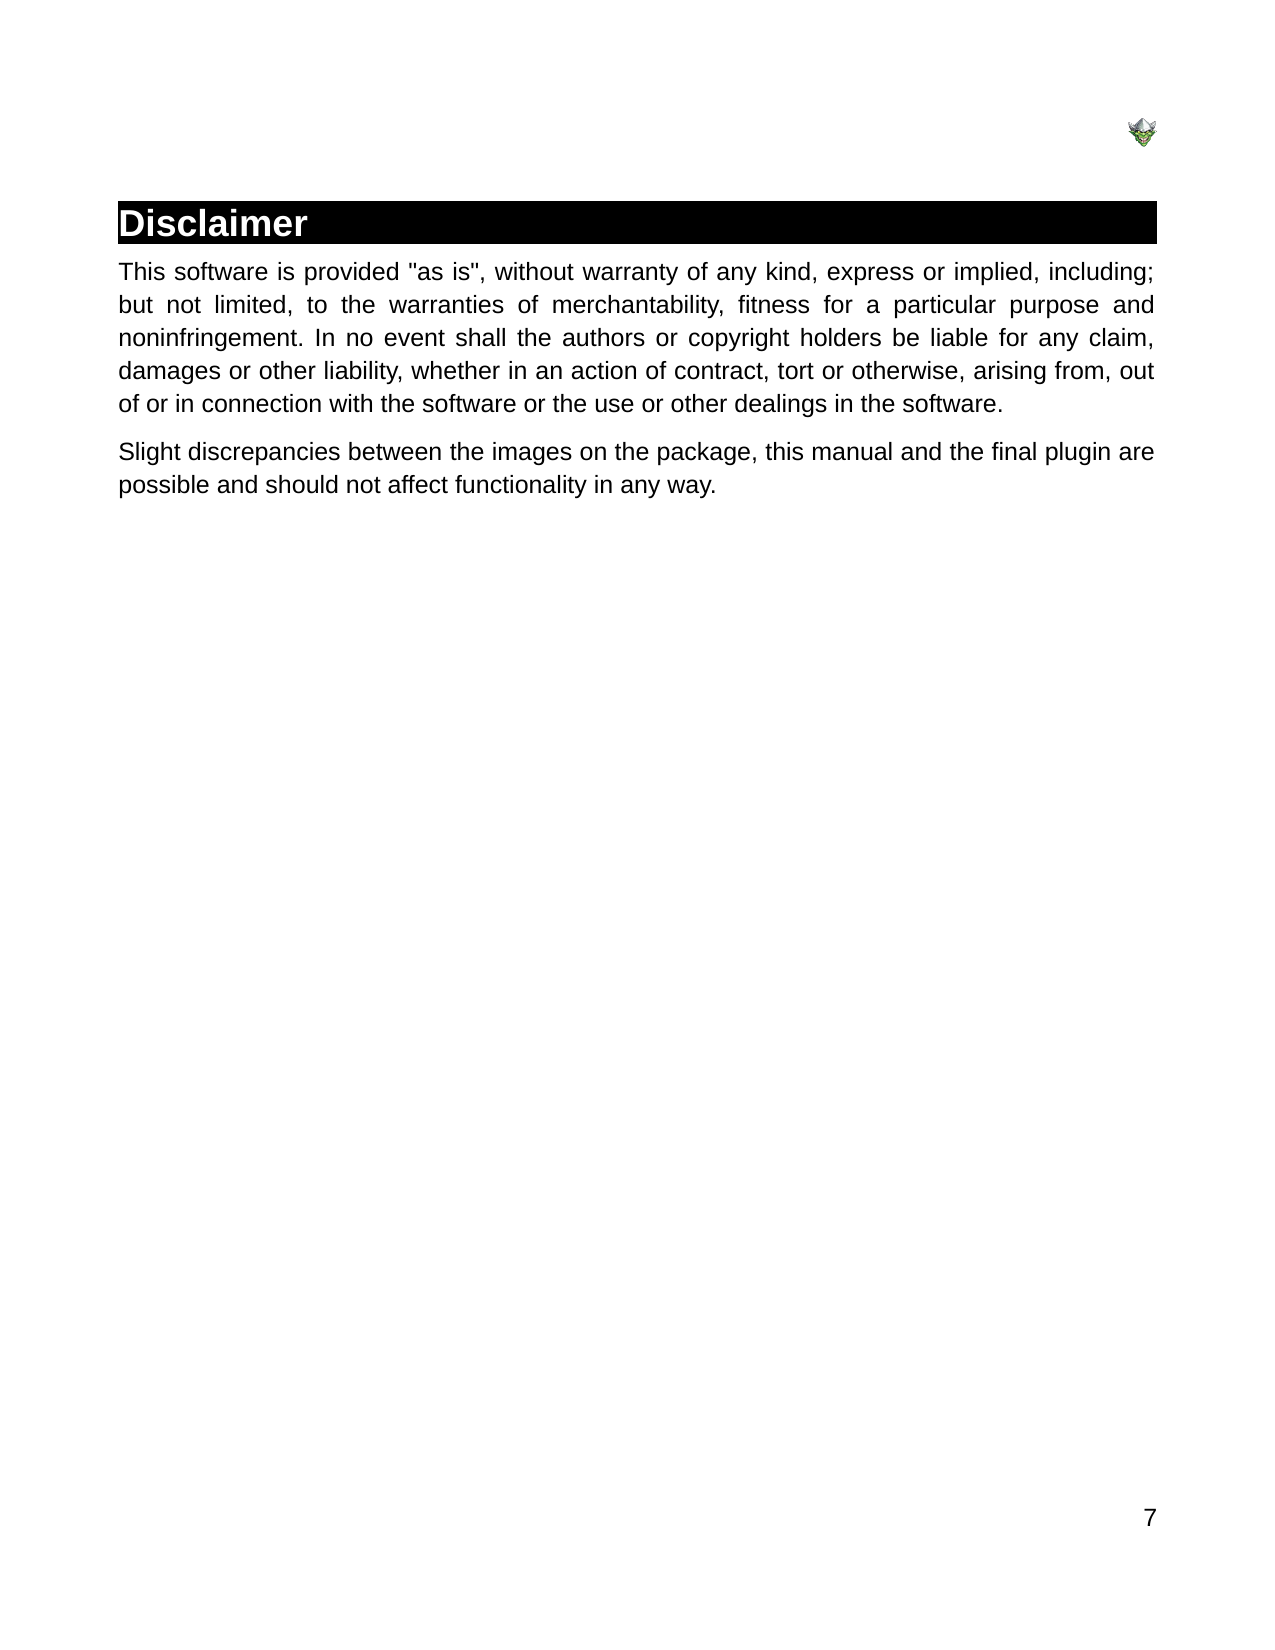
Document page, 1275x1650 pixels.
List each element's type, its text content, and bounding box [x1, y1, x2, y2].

text Slight discrepancies between the images on the package, this manual and the final plugin are possible and should not affect functionality in any way. [118, 437, 1157, 498]
subtitle Disclaimer [118, 201, 1157, 244]
text This software is provided "as is", without warranty of any kind, express or implied, including; but not limited, to the warranties of merchantability, fitness for a particular purpose and noninfringement. In no event shall the authors or copyright holders be liable for any claim, damages or other liability, whether in an action of contract, tort or otherwise, arising from, out of or in connection with the software or the use or other dealings in the software. [118, 257, 1157, 418]
